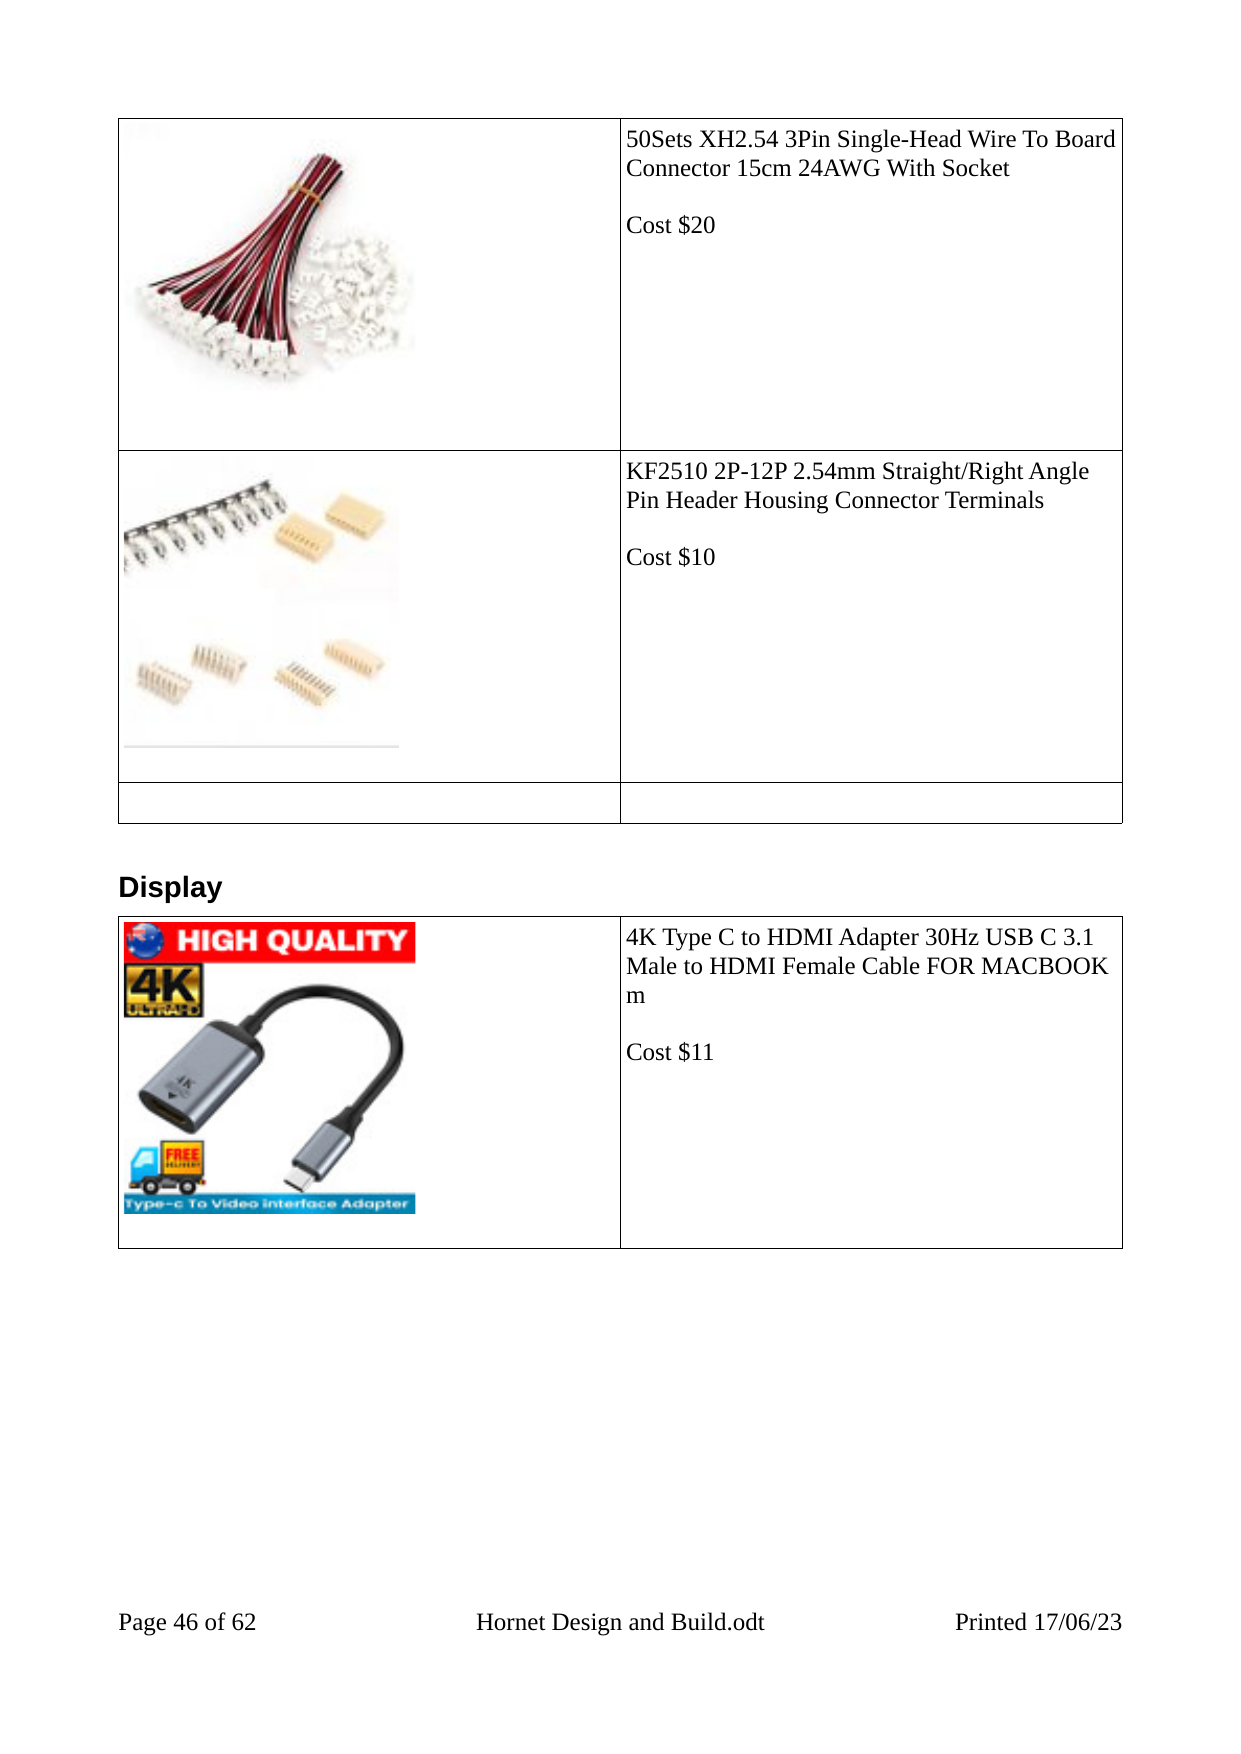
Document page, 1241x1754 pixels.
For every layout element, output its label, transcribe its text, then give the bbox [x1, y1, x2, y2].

picture [263, 1199, 337, 1209]
table_header [119, 917, 620, 1248]
table_cell [119, 783, 620, 822]
subtitle Display [118, 870, 1122, 904]
table_cell [119, 119, 620, 450]
table_cell [119, 451, 620, 782]
picture [188, 1199, 208, 1209]
picture [211, 1199, 258, 1209]
table_cell [621, 783, 1122, 822]
picture [123, 922, 416, 1214]
picture [123, 456, 399, 748]
table_cell 50Sets XH2.54 3Pin Single-Head Wire To Board Connector 15cm 24AWG With Socket Cost $20 [621, 119, 1122, 450]
table_cell KF2510 2P-12P 2.54mm Straight/Right Angle Pin Header Housing Connector Terminals Cost $10 [621, 451, 1122, 782]
picture [123, 123, 416, 416]
table_header 4K Type C to HDMI Adapter 30Hz USB C 3.1 Male to HDMI Female Cable FOR MACBOOK m Cost $11 [621, 917, 1122, 1248]
picture [341, 1199, 408, 1211]
